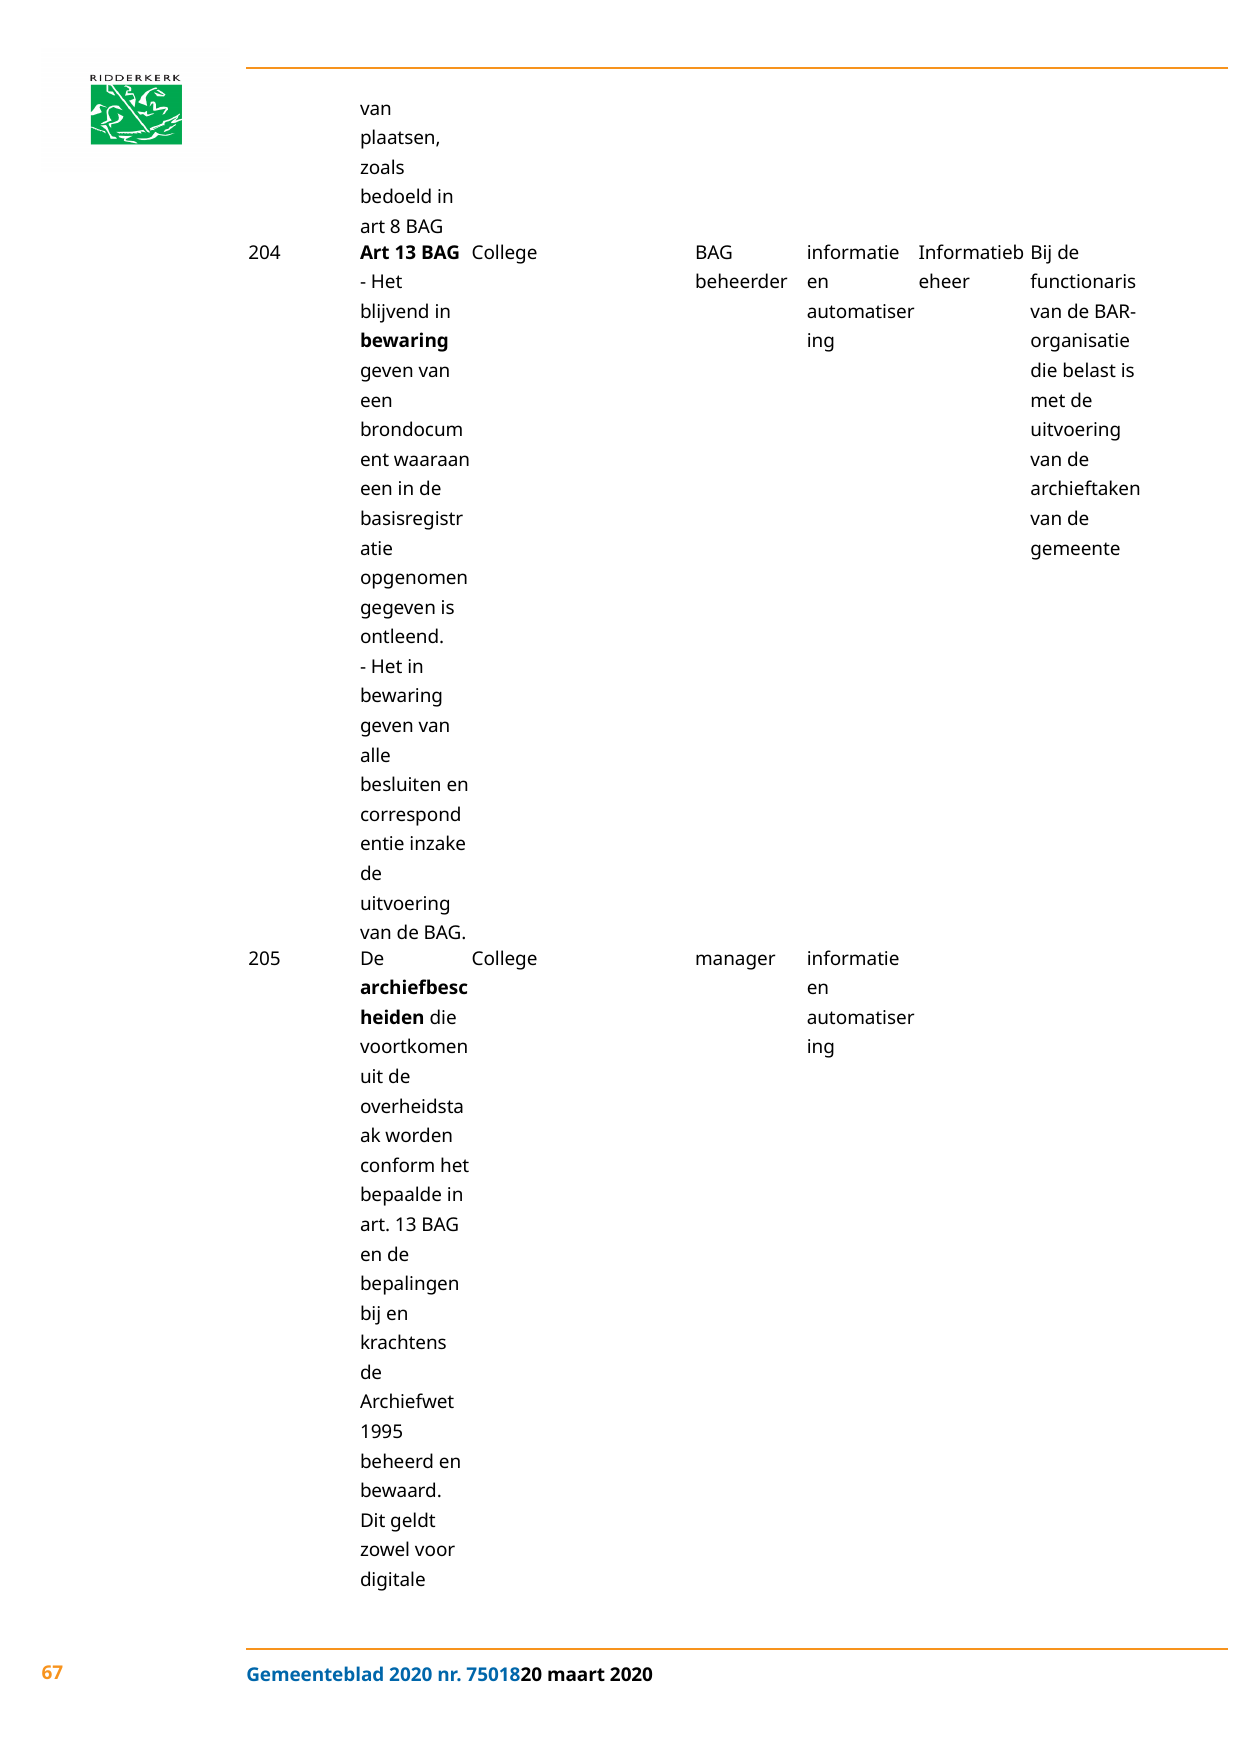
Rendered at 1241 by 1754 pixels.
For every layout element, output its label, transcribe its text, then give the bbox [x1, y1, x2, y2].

picture [41, 47, 231, 172]
table_cell 204 [248, 239, 360, 945]
table_cell [248, 95, 360, 239]
table_cell informatie en automatisering [807, 239, 918, 945]
table_cell College [471, 945, 583, 1592]
table_cell Bij de functionaris van de BAR-organisatie die belast is met de uitvoering van de archieftaken van de gemeente [1030, 239, 1152, 945]
table_cell [471, 95, 583, 239]
table_cell 205 [248, 945, 360, 1592]
table_cell [583, 239, 695, 945]
table_cell [918, 945, 1030, 1592]
table_cell van plaatsen, zoals bedoeld in art 8 BAG [360, 95, 471, 239]
table_cell [1030, 95, 1152, 239]
table_cell [1030, 945, 1152, 1592]
table_cell BAG beheerder [695, 239, 807, 945]
table_cell De archiefbescheiden die voortkomen uit de overheidstaak worden conform het bepaalde in art. 13 BAG en de bepalingen bij en krachtens de Archiefwet 1995 beheerd en bewaard. Dit geldt zowel voor digitale [360, 945, 471, 1592]
table_cell Informatiebeheer [918, 239, 1030, 945]
table_cell Art 13 BAG - Het blijvend in bewaring geven van een brondocument waaraan een in de basisregistratie opgenomen gegeven is ontleend. - Het in bewaring geven van alle besluiten en correspondentie inzake de uitvoering van de BAG. [360, 239, 471, 945]
table_cell [695, 95, 807, 239]
table_cell informatie en automatisering [807, 945, 918, 1592]
table_cell [583, 95, 695, 239]
table_cell [918, 95, 1030, 239]
table_cell [807, 95, 918, 239]
table_cell College [471, 239, 583, 945]
table_cell [583, 945, 695, 1592]
table_cell manager [695, 945, 807, 1592]
